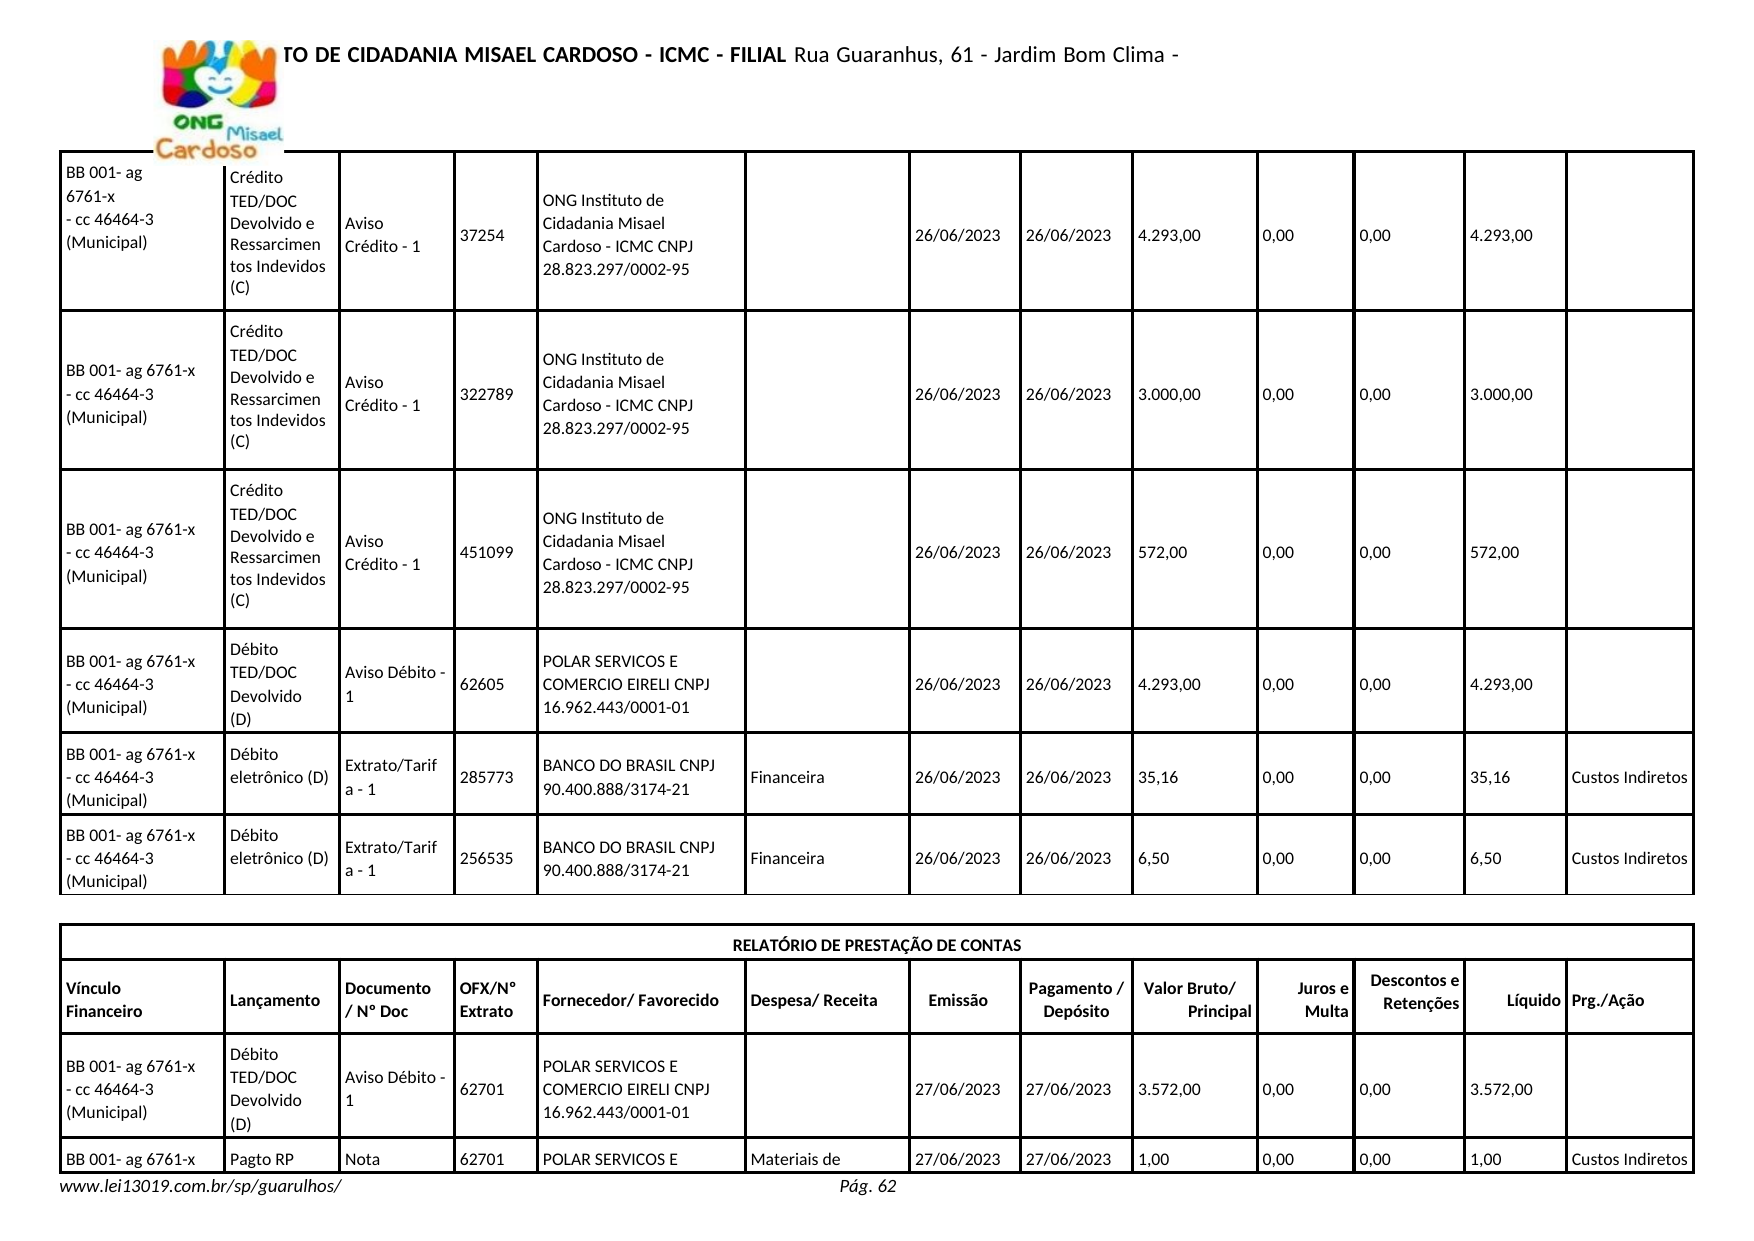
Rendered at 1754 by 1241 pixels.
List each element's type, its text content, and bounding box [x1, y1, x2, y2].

table_cell Crédito TED/DOC Devolvido e Ressarcimen tos Indevidos (C) [226, 312, 338, 468]
table_cell Vínculo Financeiro [62, 961, 223, 1032]
table_cell 4.293,00 [1466, 153, 1565, 309]
table_cell 35,16 [1134, 734, 1256, 812]
table_cell 27/06/2023 [1022, 1139, 1131, 1171]
table_cell 0,00 [1259, 816, 1352, 894]
table_cell 26/06/2023 [911, 153, 1019, 309]
table_cell 0,00 [1259, 630, 1352, 731]
table_cell ONG Instituto de Cidadania Misael Cardoso - ICMC CNPJ 28.823.297/0002-95 [539, 312, 744, 468]
table_cell Prg./Ação [1568, 961, 1692, 1032]
table_cell 451099 [456, 471, 536, 627]
table_cell [747, 471, 908, 627]
table_cell 0,00 [1356, 471, 1463, 627]
table_cell Extrato/Tarif a - 1 [341, 816, 453, 894]
table_cell POLAR SERVICOS E COMERCIO EIRELI CNPJ 16.962.443/0001-01 [539, 1035, 744, 1136]
table_cell 26/06/2023 [911, 734, 1019, 812]
table_cell 0,00 [1259, 153, 1352, 309]
table_cell 0,00 [1259, 471, 1352, 627]
table_header RELATÓRIO DE PRESTAÇÃO DE CONTAS [62, 926, 1692, 957]
table_cell [747, 1035, 908, 1136]
table_cell Descontos e Retenções [1356, 961, 1463, 1032]
table_cell 0,00 [1356, 816, 1463, 894]
table_cell 62605 [456, 630, 536, 731]
table_cell Débito TED/DOC Devolvido (D) [226, 630, 338, 731]
table_cell Financeira [747, 816, 908, 894]
table_cell 6,50 [1134, 816, 1256, 894]
table_cell [1568, 153, 1692, 309]
table_cell 26/06/2023 [911, 630, 1019, 731]
table_cell 0,00 [1259, 1035, 1352, 1136]
table_cell Pagamento / Depósito [1022, 961, 1131, 1032]
table_cell [1568, 1035, 1692, 1136]
table_cell Extrato/Tarif a - 1 [341, 734, 453, 812]
table_cell [747, 153, 908, 309]
table_cell 37254 [456, 153, 536, 309]
table_cell 572,00 [1134, 471, 1256, 627]
table_cell 0,00 [1356, 1035, 1463, 1136]
table_cell 26/06/2023 [1022, 153, 1131, 309]
table_cell BB 001- ag 6761-x - cc 46464-3 (Municipal) [62, 816, 223, 894]
table_cell Aviso Débito - 1 [341, 630, 453, 731]
table_cell 285773 [456, 734, 536, 812]
table_cell BB 001- ag 6761-x - cc 46464-3 (Municipal) [62, 312, 223, 468]
table_cell [1568, 312, 1692, 468]
table_cell 26/06/2023 [1022, 471, 1131, 627]
table_cell 0,00 [1356, 630, 1463, 731]
table_cell BB 001- ag 6761-x - cc 46464-3 (Municipal) [62, 1035, 223, 1136]
table_cell 322789 [456, 312, 536, 468]
table_cell 26/06/2023 [1022, 312, 1131, 468]
table_cell 3.000,00 [1466, 312, 1565, 468]
table_cell Crédito TED/DOC Devolvido e Ressarcimen tos Indevidos (C) [226, 153, 338, 309]
table_cell 3.572,00 [1466, 1035, 1565, 1136]
table_cell Nota [341, 1139, 453, 1171]
table_cell Materiais de [747, 1139, 908, 1171]
table_cell BB 001- ag 6761-x - cc 46464-3 (Municipal) [62, 734, 223, 812]
table_cell ONG Instituto de Cidadania Misael Cardoso - ICMC CNPJ 28.823.297/0002-95 [539, 471, 744, 627]
table_cell 0,00 [1259, 734, 1352, 812]
table_cell 0,00 [1259, 1139, 1352, 1171]
table_cell ONG Instituto de Cidadania Misael Cardoso - ICMC CNPJ 28.823.297/0002-95 [539, 153, 744, 309]
table_cell 62701 [456, 1139, 536, 1171]
table_cell 0,00 [1356, 153, 1463, 309]
table_cell Lançamento [226, 961, 338, 1032]
table_cell 26/06/2023 [911, 816, 1019, 894]
table_cell 0,00 [1356, 734, 1463, 812]
table_cell 0,00 [1356, 1139, 1463, 1171]
table_cell Custos Indiretos [1568, 816, 1692, 894]
table_cell [1568, 630, 1692, 731]
table_cell BB 001- ag 6761-x - cc 46464-3 (Municipal) [62, 471, 223, 627]
table_cell Custos Indiretos [1568, 734, 1692, 812]
table_cell 6,50 [1466, 816, 1565, 894]
table_cell 27/06/2023 [911, 1035, 1019, 1136]
table_cell [1568, 471, 1692, 627]
table_cell 27/06/2023 [1022, 1035, 1131, 1136]
table_cell BANCO DO BRASIL CNPJ 90.400.888/3174-21 [539, 734, 744, 812]
table_cell Débito TED/DOC Devolvido (D) [226, 1035, 338, 1136]
table_cell POLAR SERVICOS E COMERCIO EIRELI CNPJ 16.962.443/0001-01 [539, 630, 744, 731]
table_cell Financeira [747, 734, 908, 812]
table_cell Débito eletrônico (D) [226, 816, 338, 894]
table_cell 26/06/2023 [911, 471, 1019, 627]
table_cell 3.572,00 [1134, 1035, 1256, 1136]
table_cell [747, 630, 908, 731]
table_cell 26/06/2023 [1022, 630, 1131, 731]
table_cell Valor Bruto/ Principal [1134, 961, 1256, 1032]
table_cell [747, 312, 908, 468]
table_cell Fornecedor/ Favorecido [539, 961, 744, 1032]
table_cell Emissão [911, 961, 1019, 1032]
table_cell 1,00 [1466, 1139, 1565, 1171]
table_cell Despesa/ Receita [747, 961, 908, 1032]
table_cell BB 001- ag 6761-x [62, 1139, 223, 1171]
table_cell 35,16 [1466, 734, 1565, 812]
table_cell BANCO DO BRASIL CNPJ 90.400.888/3174-21 [539, 816, 744, 894]
table_cell 1,00 [1134, 1139, 1256, 1171]
table_cell BB 001- ag 6761-x - cc 46464-3 (Municipal) [62, 630, 223, 731]
table_cell 4.293,00 [1134, 153, 1256, 309]
table_cell Custos Indiretos [1568, 1139, 1692, 1171]
table_cell 62701 [456, 1035, 536, 1136]
table_cell Aviso Crédito - 1 [341, 312, 453, 468]
table_cell 4.293,00 [1466, 630, 1565, 731]
table_cell Líquido [1466, 961, 1565, 1032]
table_cell Pagto RP [226, 1139, 338, 1171]
table_cell Juros e Multa [1259, 961, 1352, 1032]
table_cell 572,00 [1466, 471, 1565, 627]
table_cell 26/06/2023 [1022, 816, 1131, 894]
table_cell 0,00 [1259, 312, 1352, 468]
table_cell Aviso Crédito - 1 [341, 471, 453, 627]
table_cell 0,00 [1356, 312, 1463, 468]
table_cell BB 001- ag 6761-x - cc 46464-3 (Municipal) [62, 153, 223, 309]
table_cell POLAR SERVICOS E [539, 1139, 744, 1171]
table_cell Crédito TED/DOC Devolvido e Ressarcimen tos Indevidos (C) [226, 471, 338, 627]
table_cell Aviso Débito - 1 [341, 1035, 453, 1136]
table_cell Documento / Nº Doc [341, 961, 453, 1032]
table_cell 26/06/2023 [911, 312, 1019, 468]
table_cell Débito eletrônico (D) [226, 734, 338, 812]
table_cell 27/06/2023 [911, 1139, 1019, 1171]
table_cell 4.293,00 [1134, 630, 1256, 731]
table_cell 26/06/2023 [1022, 734, 1131, 812]
table_cell OFX/Nº Extrato [456, 961, 536, 1032]
table_cell 3.000,00 [1134, 312, 1256, 468]
table_cell Aviso Crédito - 1 [341, 153, 453, 309]
table_cell 256535 [456, 816, 536, 894]
